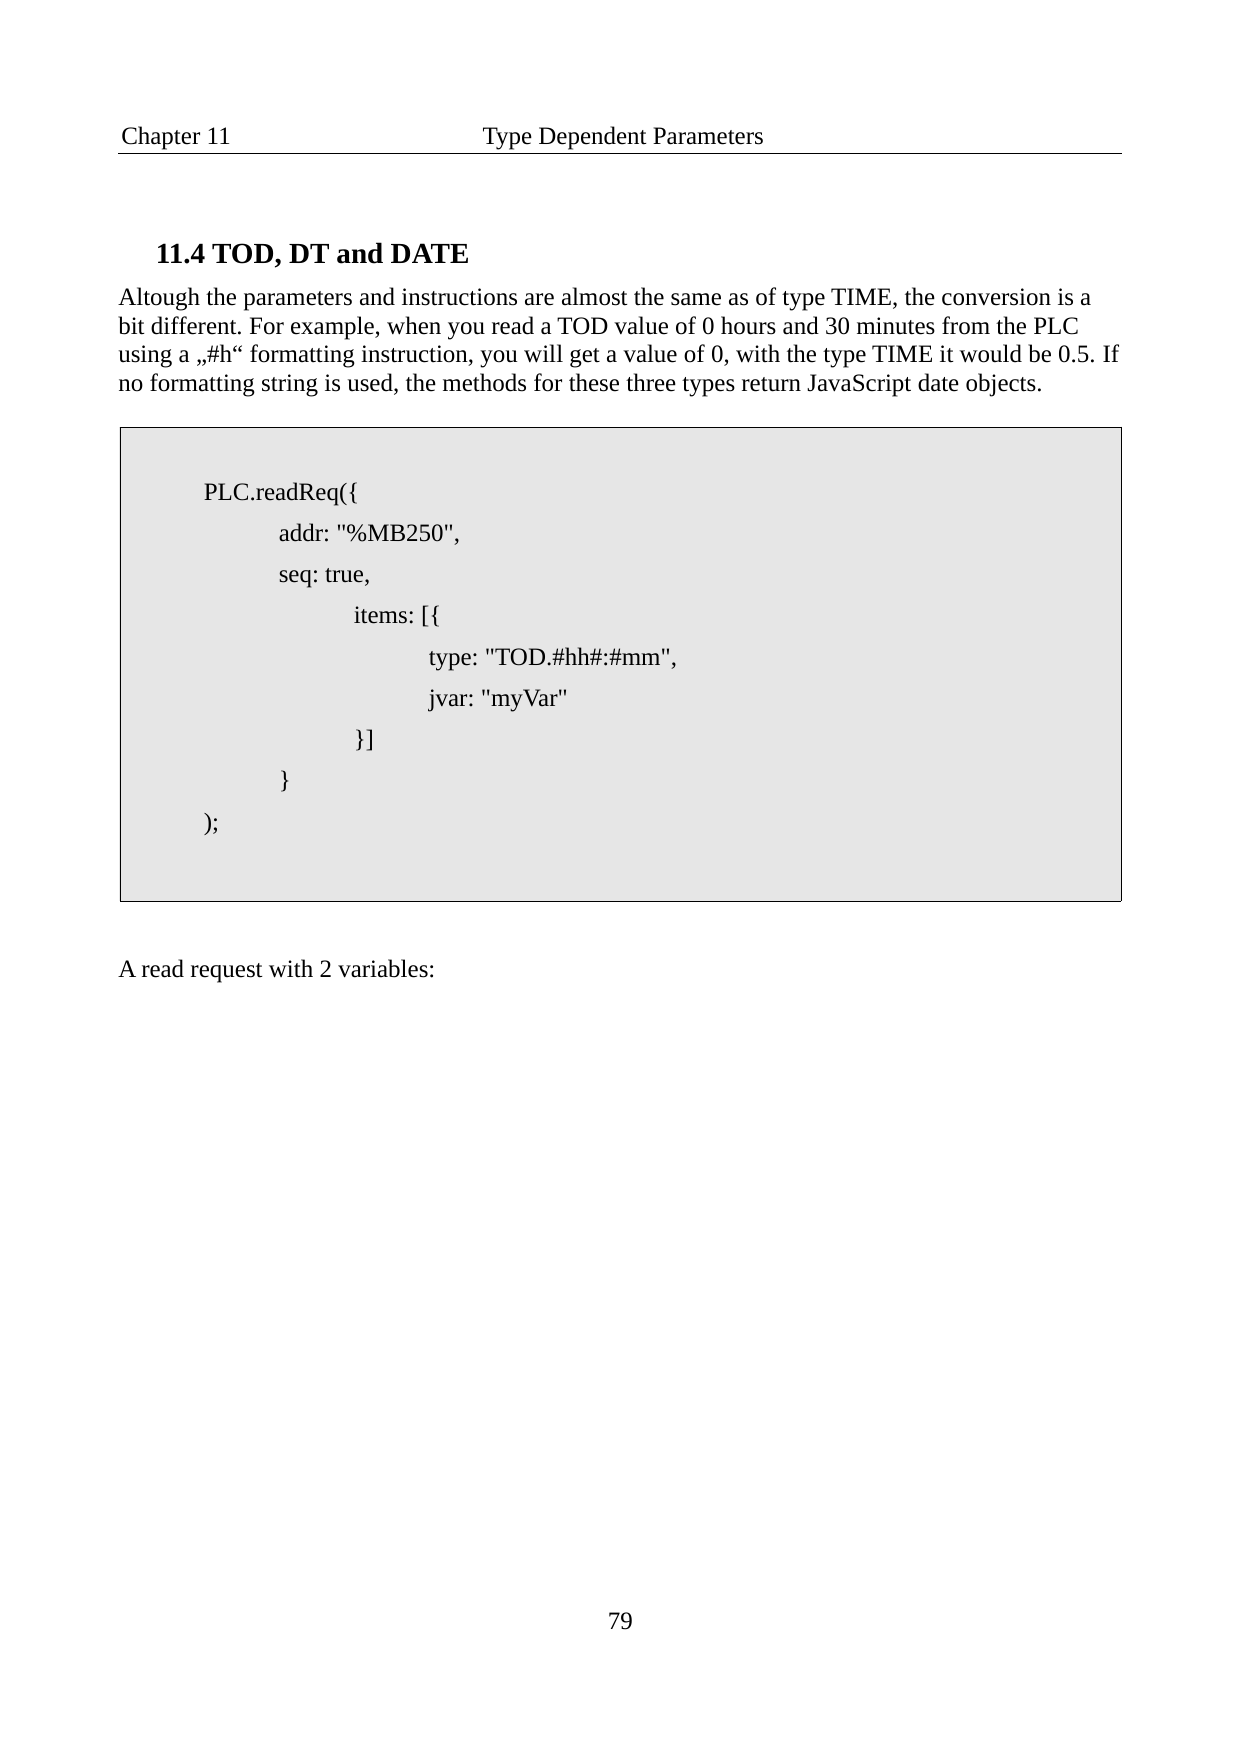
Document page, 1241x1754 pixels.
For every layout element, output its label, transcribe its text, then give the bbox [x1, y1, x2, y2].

text seq: true, [128, 559, 1112, 588]
text }] [128, 724, 1112, 753]
text PLC.readReq({ [128, 477, 1112, 506]
text A read request with 2 variables: [118, 954, 1122, 983]
text } [128, 766, 1112, 794]
text jvar: "myVar" [128, 683, 1112, 712]
text items: [{ [128, 601, 1112, 629]
text addr: "%MB250", [128, 518, 1112, 547]
text Altough the parameters and instructions are almost the same as of type TIME, the conversion is a bit different. For example, when you read a TOD value of 0 hours and 30 minutes from the PLC using a „#h“ formatting instruction, you will get a value of 0, with the type TIME it would be 0.5. If no formatting string is used, the methods for these three types return JavaScript date objects. [118, 282, 1122, 397]
subtitle 11.4 TOD, DT and DATE [156, 236, 1122, 269]
text ); [128, 807, 1112, 836]
text type: "TOD.#hh#:#mm", [128, 642, 1112, 671]
